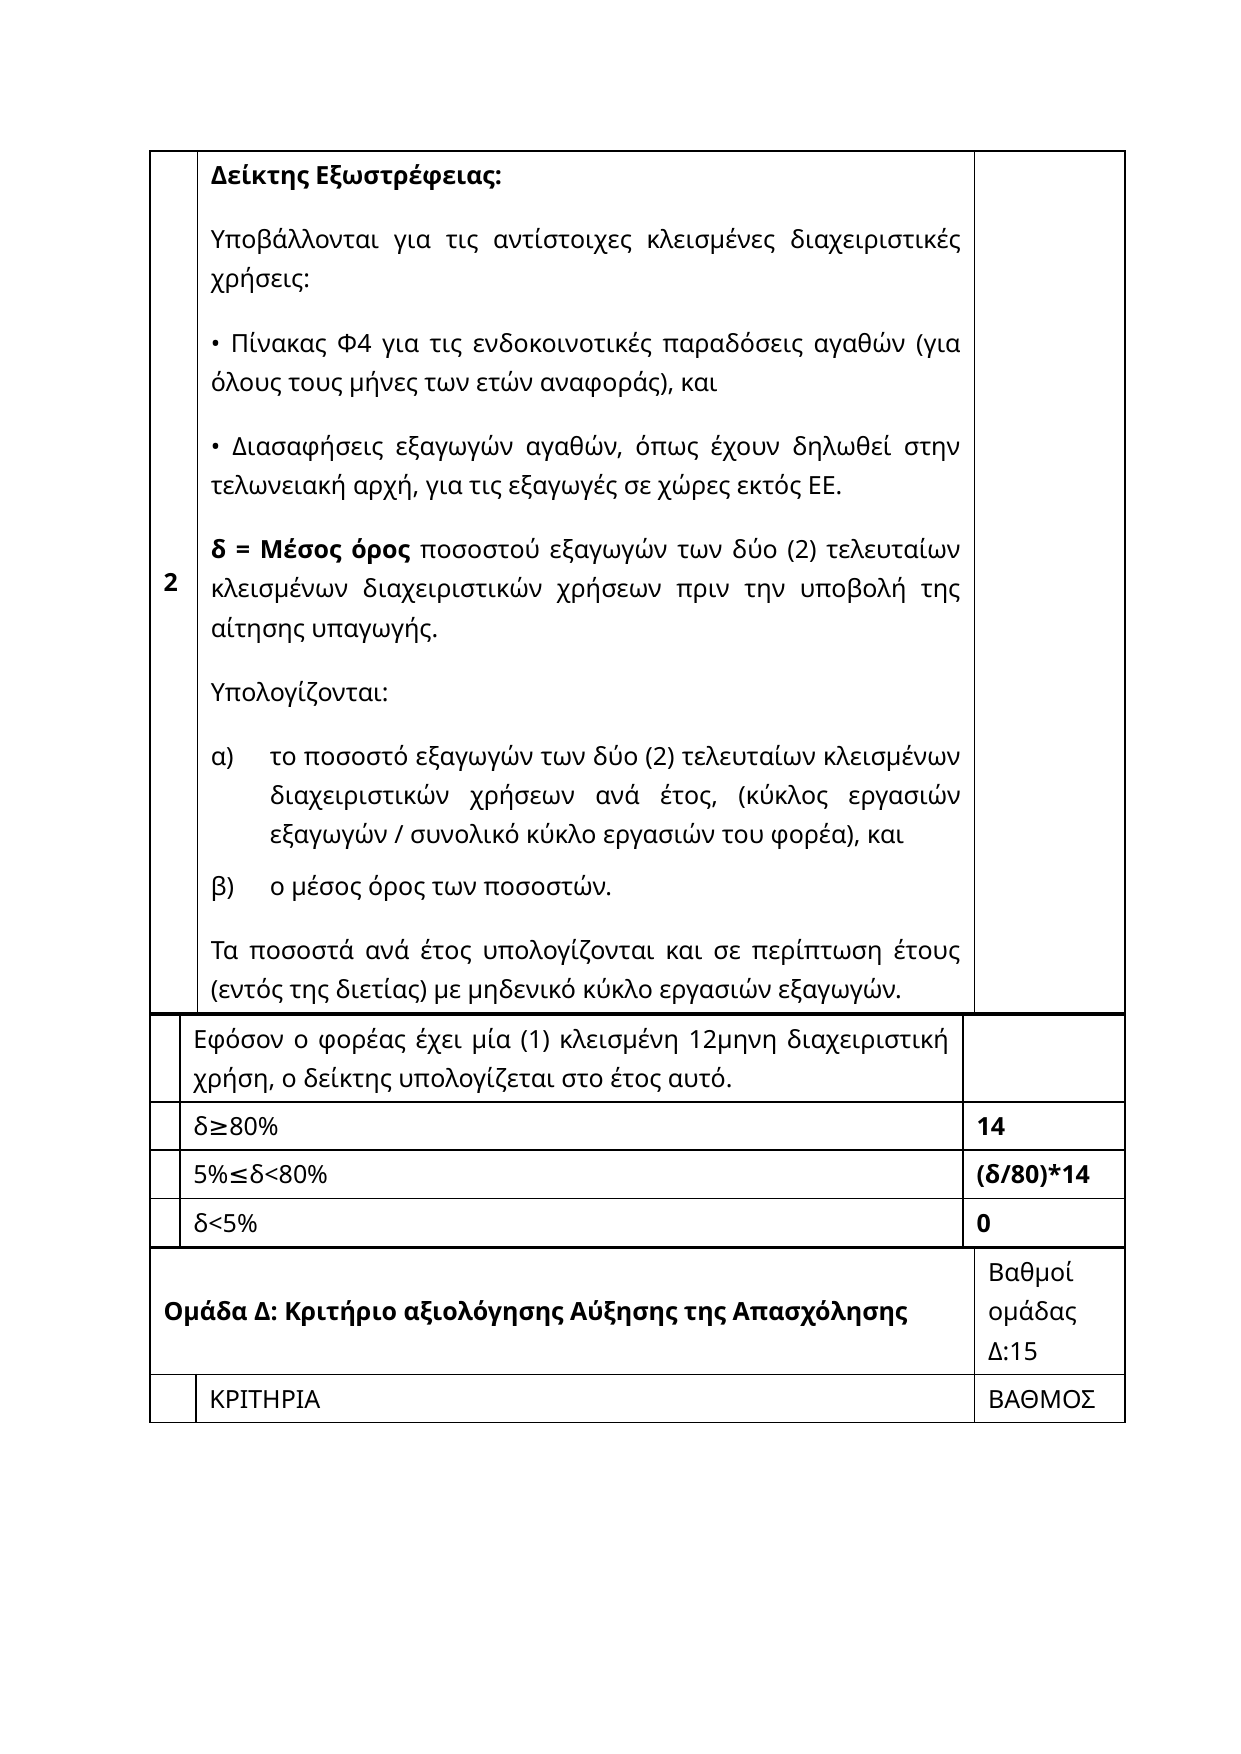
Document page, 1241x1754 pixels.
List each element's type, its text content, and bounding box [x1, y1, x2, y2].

table_cell 14 [964, 1103, 1124, 1149]
table_cell δ<5% [181, 1199, 962, 1246]
table_cell δ≥80% [181, 1103, 962, 1149]
table_cell 0 [964, 1199, 1124, 1246]
table_cell [975, 152, 1124, 1012]
table_cell Δείκτης Εξωστρέφειας: Υποβάλλονται για τις αντίστοιχες κλεισμένες διαχειριστικές χρήσεις: • Πίνακας Φ4 για τις ενδοκοινοτικές παραδόσεις αγαθών (για όλους τους μήνες των ετών αναφοράς), και • Διασαφήσεις εξαγωγών αγαθών, όπως έχουν δηλωθεί στην τελωνειακή αρχή, για τις εξαγωγές σε χώρες εκτός ΕΕ. δ = Μέσος όρος ποσοστού εξαγωγών των δύο (2) τελευταίων κλεισμένων διαχειριστικών χρήσεων πριν την υποβολή της αίτησης υπαγωγής. Υπολογίζονται: α) το ποσοστό εξαγωγών των δύο (2) τελευταίων κλεισμένων διαχειριστικών χρήσεων ανά έτος, (κύκλος εργασιών εξαγωγών / συνολικό κύκλο εργασιών του φορέα), και β) ο μέσος όρος των ποσοστών. Τα ποσοστά ανά έτος υπολογίζονται και σε περίπτωση έτους (εντός της διετίας) με μηδενικό κύκλο εργασιών εξαγωγών. [198, 152, 974, 1012]
table_cell [151, 1199, 179, 1246]
table_cell [151, 1151, 179, 1197]
table_cell 5%≤δ<80% [181, 1151, 962, 1197]
table_cell 2 [151, 152, 197, 1012]
table_cell ΚΡΙΤΗΡΙΑ [197, 1375, 974, 1422]
table_header Βαθμοί ομάδας Δ:15 [975, 1249, 1124, 1373]
table_cell ΒΑΘΜΟΣ [975, 1375, 1124, 1422]
table_header [964, 1016, 1124, 1101]
table_header Εφόσον ο φορέας έχει μία (1) κλεισμένη 12μηνη διαχειριστική χρήση, ο δείκτης υπολογίζεται στο έτος αυτό. [181, 1016, 962, 1101]
table_cell (δ/80)*14 [964, 1151, 1124, 1197]
table_header [151, 1016, 179, 1101]
table_cell [151, 1103, 179, 1149]
table_cell [151, 1375, 195, 1422]
table_header Ομάδα Δ: Κριτήριο αξιολόγησης Αύξησης της Απασχόλησης [151, 1249, 974, 1373]
